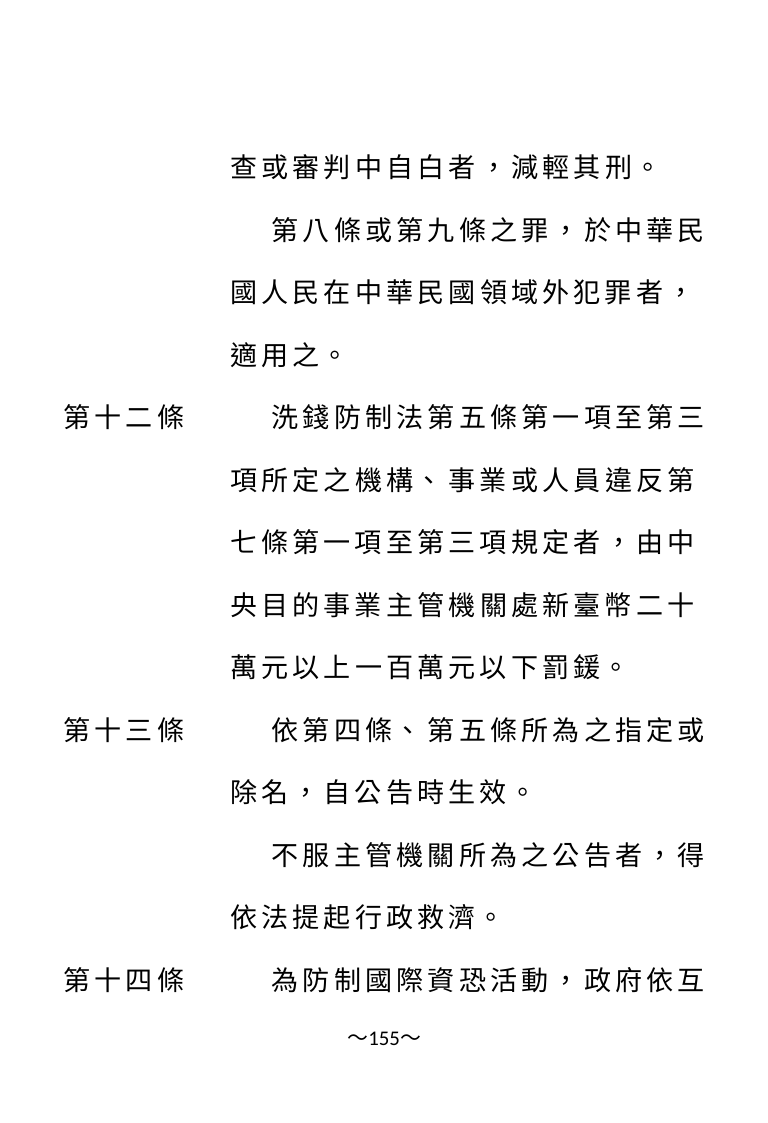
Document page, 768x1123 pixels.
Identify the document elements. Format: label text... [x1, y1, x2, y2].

table_cell 第十三條 [44, 687, 207, 937]
table_cell 為防制國際資恐活動，政府依互 [207, 937, 723, 999]
table_cell [44, 124, 207, 374]
table_cell 第十二條 [44, 374, 207, 687]
table_cell 第十四條 [44, 937, 207, 999]
table_cell 查或審判中自白者，減輕其刑。 第八條或第九條之罪，於中華民國人民在中華民國領域外犯罪者，適用之。 [207, 124, 723, 374]
table_cell 依第四條、第五條所為之指定或除名，自公告時生效。 不服主管機關所為之公告者，得依法提起行政救濟。 [207, 687, 723, 937]
table_cell 洗錢防制法第五條第一項至第三項所定之機構、事業或人員違反第七條第一項至第三項規定者，由中央目的事業主管機關處新臺幣二十萬元以上一百萬元以下罰鍰。 [207, 374, 723, 687]
